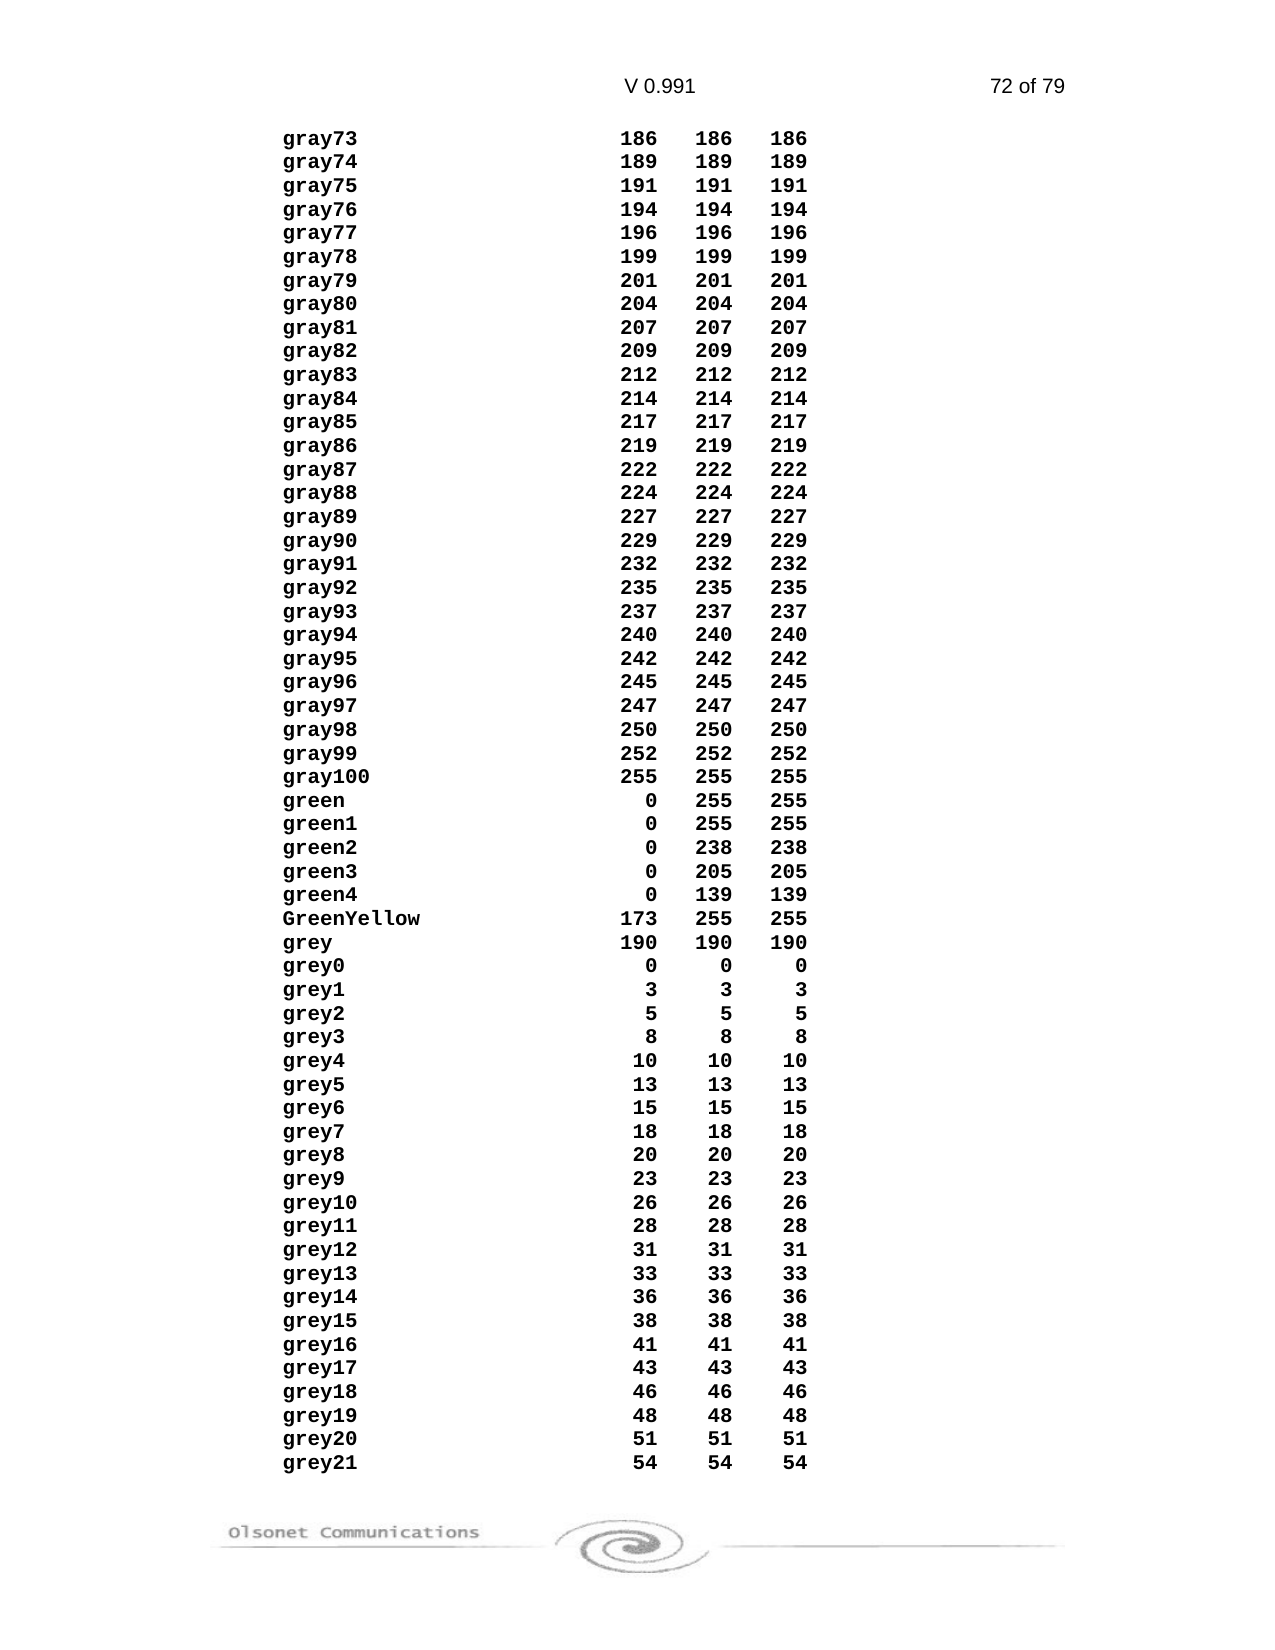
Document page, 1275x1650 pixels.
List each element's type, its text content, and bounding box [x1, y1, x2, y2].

text grey19 48 48 48 [282, 1404, 1065, 1428]
text grey3 8 8 8 [282, 1026, 1065, 1050]
text gray89 227 227 227 [282, 506, 1065, 530]
text gray76 194 194 194 [282, 199, 1065, 222]
text grey10 26 26 26 [282, 1192, 1065, 1215]
text gray75 191 191 191 [282, 175, 1065, 199]
text grey18 46 46 46 [282, 1381, 1065, 1404]
text green3 0 205 205 [282, 861, 1065, 884]
text gray91 232 232 232 [282, 553, 1065, 577]
text grey 190 190 190 [282, 932, 1065, 955]
text gray85 217 217 217 [282, 411, 1065, 435]
text GreenYellow 173 255 255 [282, 908, 1065, 932]
text gray77 196 196 196 [282, 222, 1065, 246]
text grey13 33 33 33 [282, 1263, 1065, 1286]
text gray90 229 229 229 [282, 530, 1065, 553]
text grey4 10 10 10 [282, 1050, 1065, 1073]
text grey1 3 3 3 [282, 979, 1065, 1003]
text green1 0 255 255 [282, 813, 1065, 837]
text gray98 250 250 250 [282, 719, 1065, 742]
text gray80 204 204 204 [282, 293, 1065, 317]
text grey16 41 41 41 [282, 1334, 1065, 1357]
text grey0 0 0 0 [282, 955, 1065, 979]
text gray81 207 207 207 [282, 317, 1065, 341]
text gray88 224 224 224 [282, 482, 1065, 506]
text grey5 13 13 13 [282, 1073, 1065, 1097]
text gray100 255 255 255 [282, 766, 1065, 790]
picture [210, 1504, 1065, 1596]
text gray74 189 189 189 [282, 151, 1065, 175]
text gray93 237 237 237 [282, 601, 1065, 624]
text grey11 28 28 28 [282, 1215, 1065, 1239]
text green2 0 238 238 [282, 837, 1065, 861]
text gray95 242 242 242 [282, 648, 1065, 672]
text grey21 54 54 54 [282, 1452, 1065, 1476]
text gray79 201 201 201 [282, 269, 1065, 293]
text gray83 212 212 212 [282, 364, 1065, 388]
text grey17 43 43 43 [282, 1357, 1065, 1381]
text gray86 219 219 219 [282, 435, 1065, 459]
text gray78 199 199 199 [282, 246, 1065, 269]
text grey9 23 23 23 [282, 1168, 1065, 1192]
text grey2 5 5 5 [282, 1003, 1065, 1026]
text gray87 222 222 222 [282, 459, 1065, 482]
text grey6 15 15 15 [282, 1097, 1065, 1121]
text gray99 252 252 252 [282, 742, 1065, 766]
text green4 0 139 139 [282, 884, 1065, 908]
text grey12 31 31 31 [282, 1239, 1065, 1263]
text gray82 209 209 209 [282, 341, 1065, 364]
text gray97 247 247 247 [282, 695, 1065, 719]
text gray96 245 245 245 [282, 672, 1065, 695]
text gray84 214 214 214 [282, 388, 1065, 411]
text grey7 18 18 18 [282, 1121, 1065, 1144]
text grey20 51 51 51 [282, 1428, 1065, 1452]
text gray73 186 186 186 [282, 128, 1065, 151]
text grey15 38 38 38 [282, 1310, 1065, 1334]
text gray92 235 235 235 [282, 577, 1065, 601]
text green 0 255 255 [282, 790, 1065, 813]
text grey14 36 36 36 [282, 1286, 1065, 1310]
text gray94 240 240 240 [282, 624, 1065, 648]
text grey8 20 20 20 [282, 1144, 1065, 1168]
